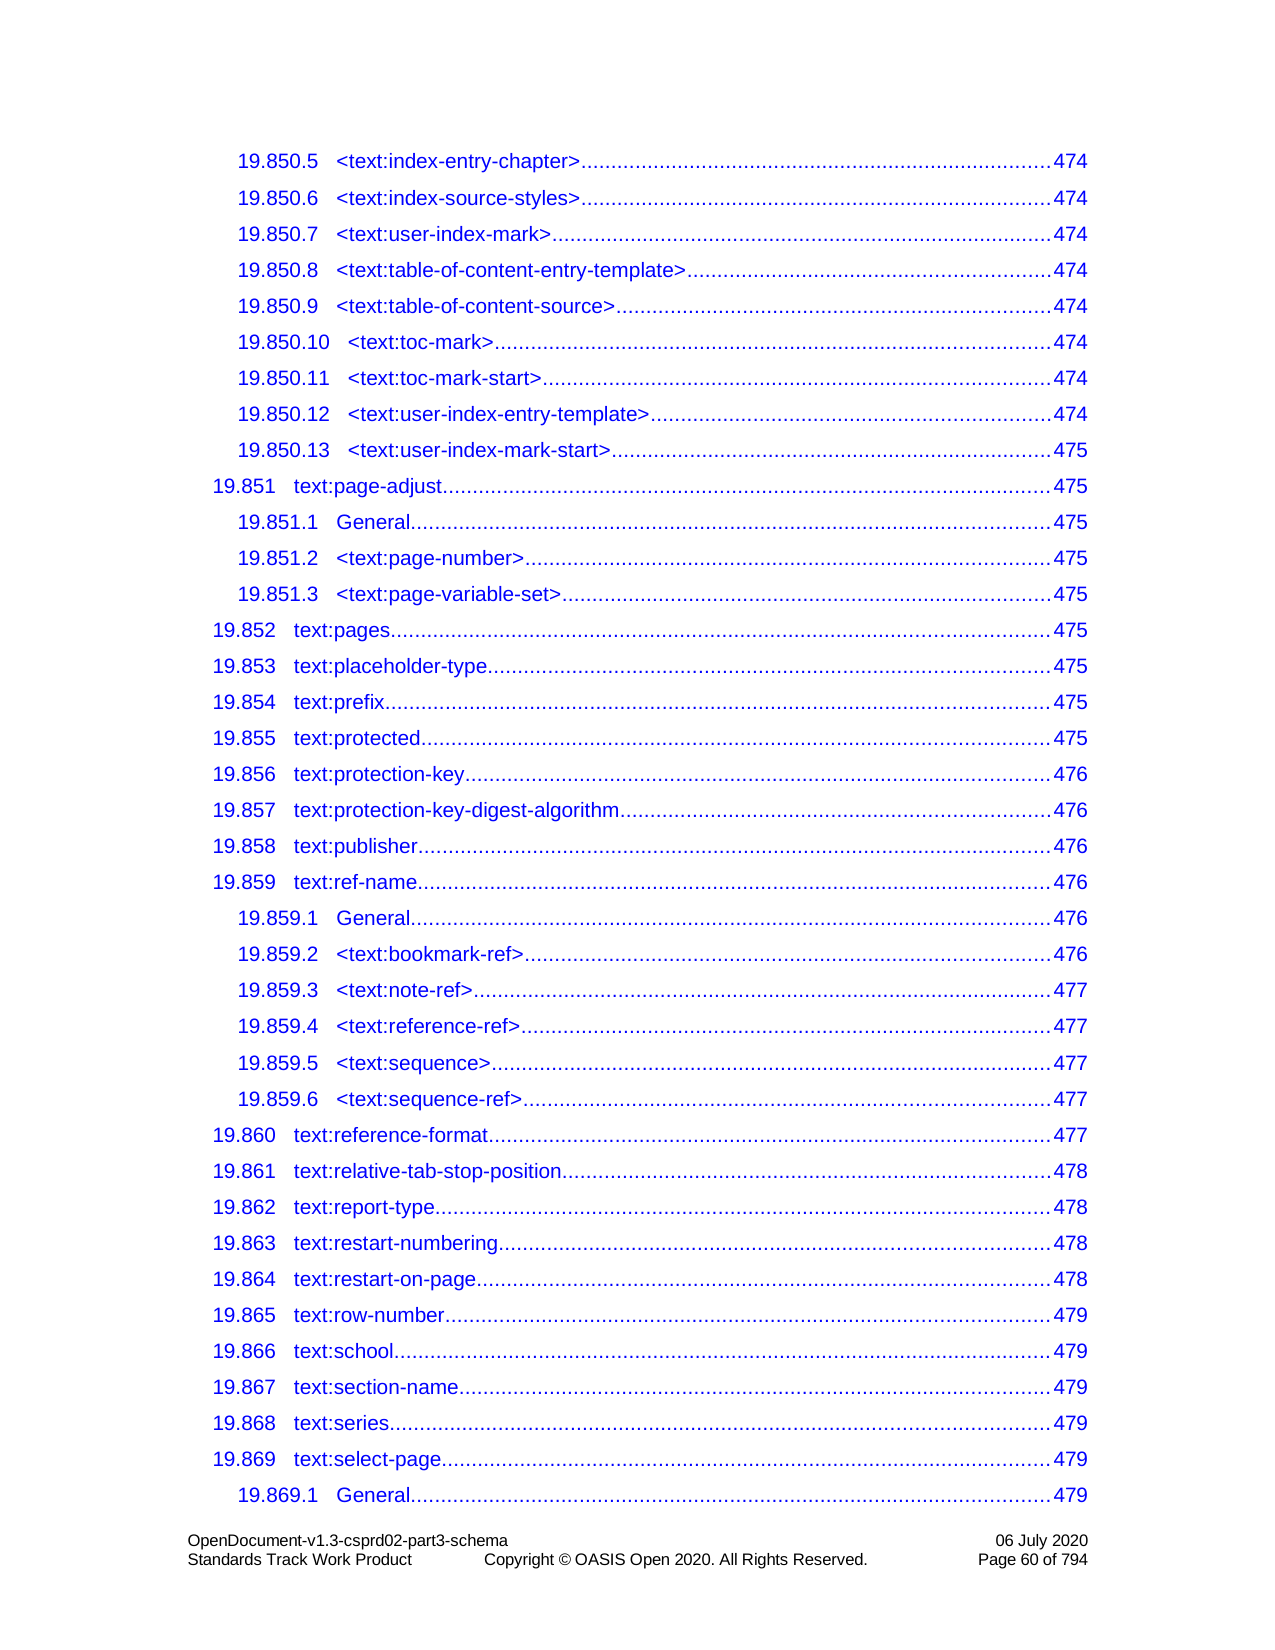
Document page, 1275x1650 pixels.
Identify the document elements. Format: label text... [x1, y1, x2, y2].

text 19.854 text:prefix 475 [212, 691, 1088, 714]
text 19.867 text:section-name 479 [212, 1375, 1088, 1399]
text 19.850.6 <text:index-source-styles> 474 [237, 186, 1088, 209]
text 19.850.9 <text:table-of-content-source> 474 [237, 294, 1088, 318]
text 19.859.3 <text:note-ref> 477 [237, 979, 1088, 1002]
text 19.859.5 <text:sequence> 477 [237, 1051, 1088, 1074]
text 19.850.12 <text:user-index-entry-template> 474 [237, 402, 1088, 426]
text 19.850.5 <text:index-entry-chapter> 474 [237, 150, 1088, 173]
text 19.859.6 <text:sequence-ref> 477 [237, 1087, 1088, 1111]
text 19.869.1 General 479 [237, 1483, 1088, 1507]
text 19.858 text:publisher 476 [212, 835, 1088, 858]
text 19.850.13 <text:user-index-mark-start> 475 [237, 438, 1088, 462]
text 19.850.8 <text:table-of-content-entry-template> 474 [237, 258, 1088, 282]
text 19.865 text:row-number 479 [212, 1303, 1088, 1327]
text 19.857 text:protection-key-digest-algorithm 476 [212, 799, 1088, 822]
text 19.851.3 <text:page-variable-set> 475 [237, 582, 1088, 606]
text 19.861 text:relative-tab-stop-position 478 [212, 1159, 1088, 1183]
text 19.851.2 <text:page-number> 475 [237, 546, 1088, 570]
text 19.866 text:school 479 [212, 1339, 1088, 1363]
text 19.864 text:restart-on-page 478 [212, 1267, 1088, 1291]
text 19.859 text:ref-name 476 [212, 871, 1088, 894]
text 19.863 text:restart-numbering 478 [212, 1231, 1088, 1255]
text 19.851.1 General 475 [237, 510, 1088, 534]
text 19.850.11 <text:toc-mark-start> 474 [237, 366, 1088, 390]
text 19.859.4 <text:reference-ref> 477 [237, 1015, 1088, 1038]
text 19.856 text:protection-key 476 [212, 763, 1088, 786]
text 19.869 text:select-page 479 [212, 1447, 1088, 1471]
text 19.855 text:protected 475 [212, 727, 1088, 750]
text 19.862 text:report-type 478 [212, 1195, 1088, 1219]
text 19.859.2 <text:bookmark-ref> 476 [237, 943, 1088, 966]
text 19.859.1 General 476 [237, 907, 1088, 930]
text 19.852 text:pages 475 [212, 618, 1088, 642]
text 19.850.7 <text:user-index-mark> 474 [237, 222, 1088, 246]
text 19.868 text:series 479 [212, 1411, 1088, 1435]
text 19.850.10 <text:toc-mark> 474 [237, 330, 1088, 354]
text 19.851 text:page-adjust 475 [212, 474, 1088, 498]
text 19.853 text:placeholder-type 475 [212, 654, 1088, 678]
text 19.860 text:reference-format 477 [212, 1123, 1088, 1147]
